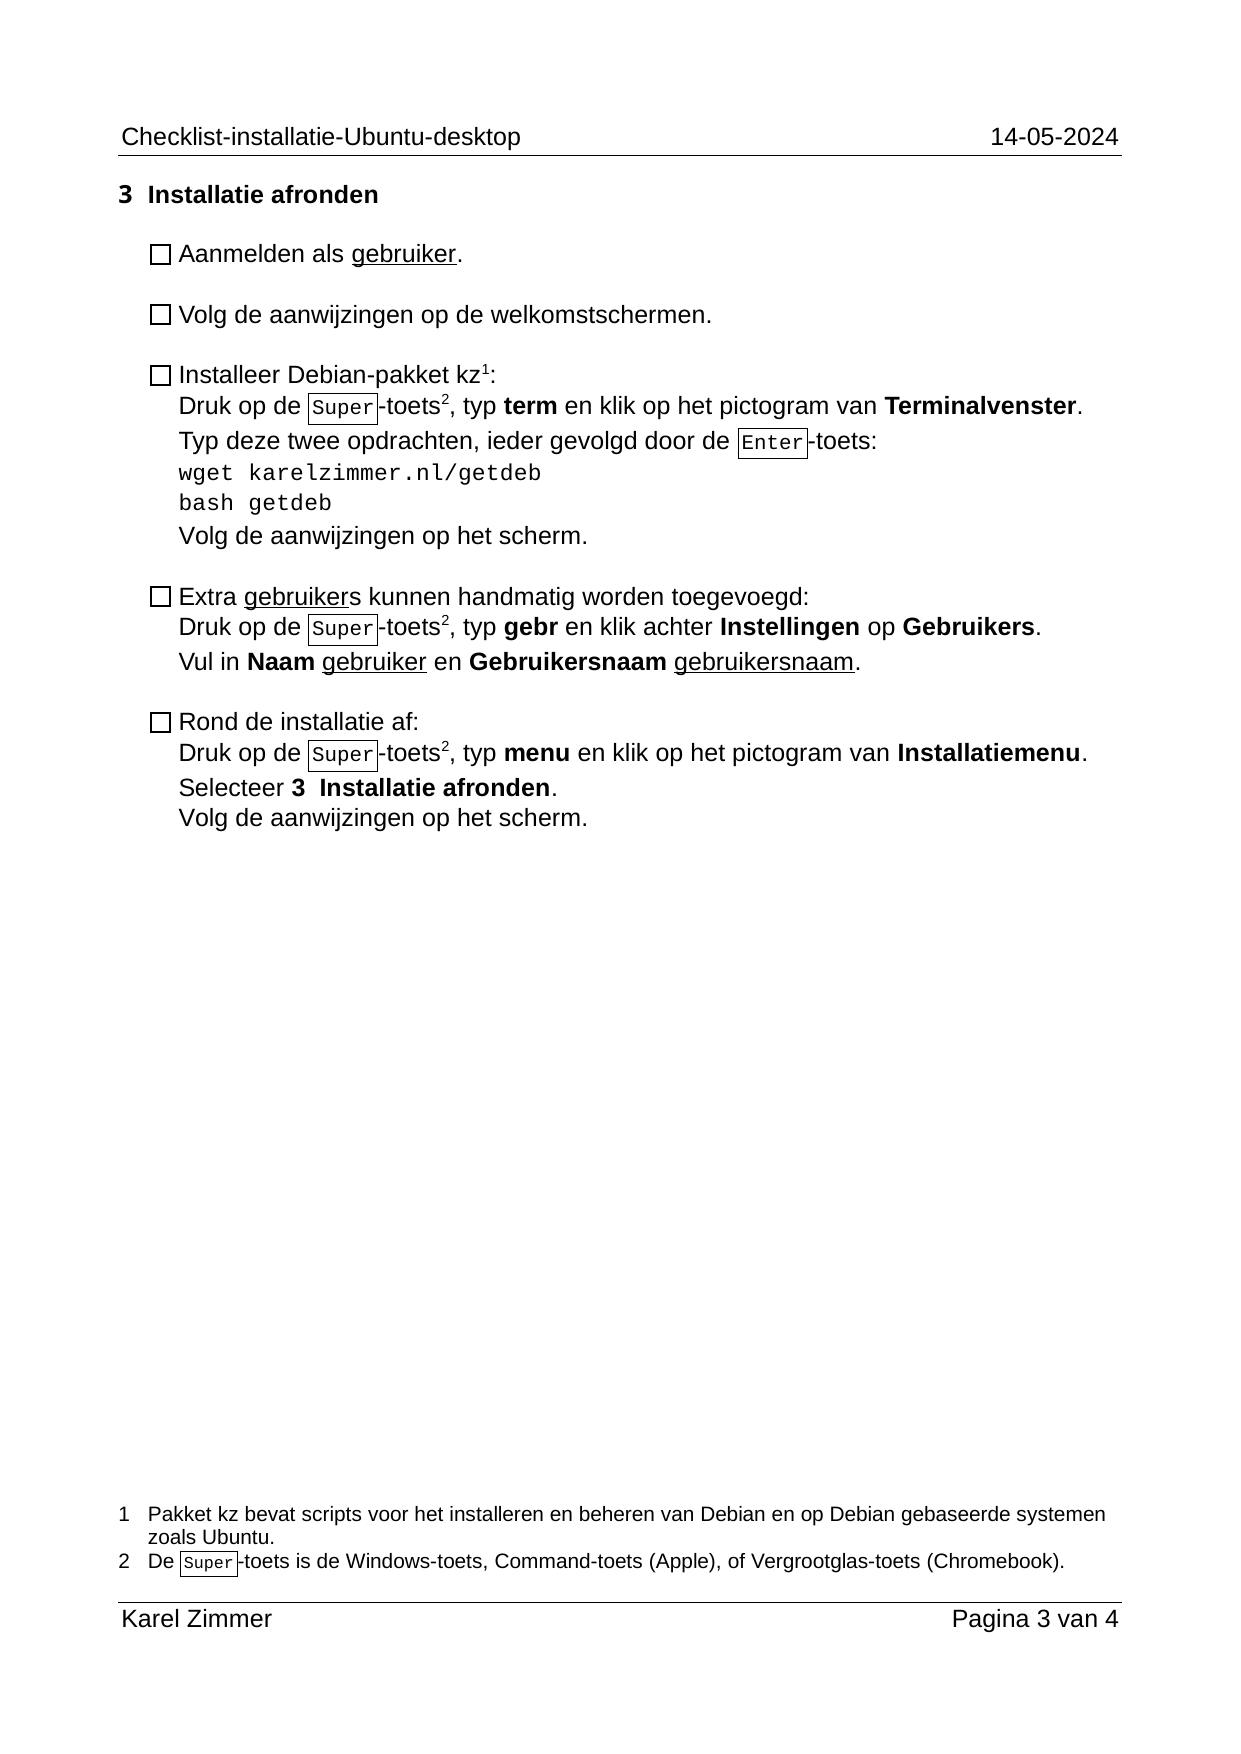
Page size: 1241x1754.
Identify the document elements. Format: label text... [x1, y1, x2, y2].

table_cell Typ deze twee opdrachten, ieder gevolgd door de Enter-toets: [177, 425, 1122, 460]
table_cell Installeer Debian-pakket kz: [177, 360, 1122, 391]
table_cell [142, 330, 177, 360]
table_cell [118, 330, 142, 360]
table_cell [118, 460, 142, 491]
table_cell Druk op de Super-toets, typ term en klik op het pictogram van Terminalvenster. [177, 391, 1122, 425]
table_header Aanmelden als gebruiker. [177, 239, 1122, 269]
table_header [118, 239, 142, 269]
table_cell [118, 491, 142, 521]
table_cell [142, 707, 177, 737]
table_cell [118, 300, 142, 330]
table_cell [142, 460, 177, 491]
table_cell Druk op de Super-toets2, typ menu en klik op het pictogram van Installatiemenu. [177, 738, 1122, 772]
table_cell [142, 647, 177, 677]
table_cell Extra gebruikers kunnen handmatig worden toegevoegd: [177, 581, 1122, 612]
table_cell [142, 269, 177, 300]
table_cell [118, 612, 142, 647]
table_cell Vul in Naam gebruiker en Gebruikersnaam gebruikersnaam. [177, 647, 1122, 677]
table_cell [142, 425, 177, 460]
list Installatie afronden [118, 177, 1122, 211]
table_cell Rond de installatie af: [177, 707, 1122, 737]
table_cell [118, 360, 142, 391]
table_header [142, 239, 177, 269]
table_cell Volg de aanwijzingen op het scherm. [177, 521, 1122, 551]
table_cell [118, 551, 142, 581]
table_cell [118, 803, 142, 833]
table_cell [118, 772, 142, 803]
table_cell [177, 677, 1122, 707]
table_cell [142, 612, 177, 647]
table_cell [142, 677, 177, 707]
table_cell Volg de aanwijzingen op het scherm. [177, 803, 1122, 833]
table_cell [142, 360, 177, 391]
table_cell [118, 677, 142, 707]
table_cell [118, 269, 142, 300]
table_cell [142, 551, 177, 581]
table_cell [142, 772, 177, 803]
table_cell [142, 738, 177, 772]
table_cell [177, 551, 1122, 581]
table_cell Druk op de Super-toets2, typ gebr en klik achter Instellingen op Gebruikers. [177, 612, 1122, 647]
table_cell [118, 707, 142, 737]
table_cell [118, 391, 142, 425]
table_cell Selecteer 3 Installatie afronden. [177, 772, 1122, 803]
table_cell wget karelzimmer.nl/getdeb [177, 460, 1122, 491]
table_cell [177, 269, 1122, 300]
table_cell [142, 581, 177, 612]
table_cell [142, 803, 177, 833]
table_cell Volg de aanwijzingen op de welkomstschermen. [177, 300, 1122, 330]
table_cell bash getdeb [177, 491, 1122, 521]
table_cell [142, 521, 177, 551]
table_cell [118, 581, 142, 612]
table_cell [142, 391, 177, 425]
table_cell [118, 425, 142, 460]
table_cell [142, 300, 177, 330]
table_cell [177, 330, 1122, 360]
table_cell [118, 521, 142, 551]
table_cell [118, 738, 142, 772]
table_cell [118, 647, 142, 677]
table_cell [142, 491, 177, 521]
